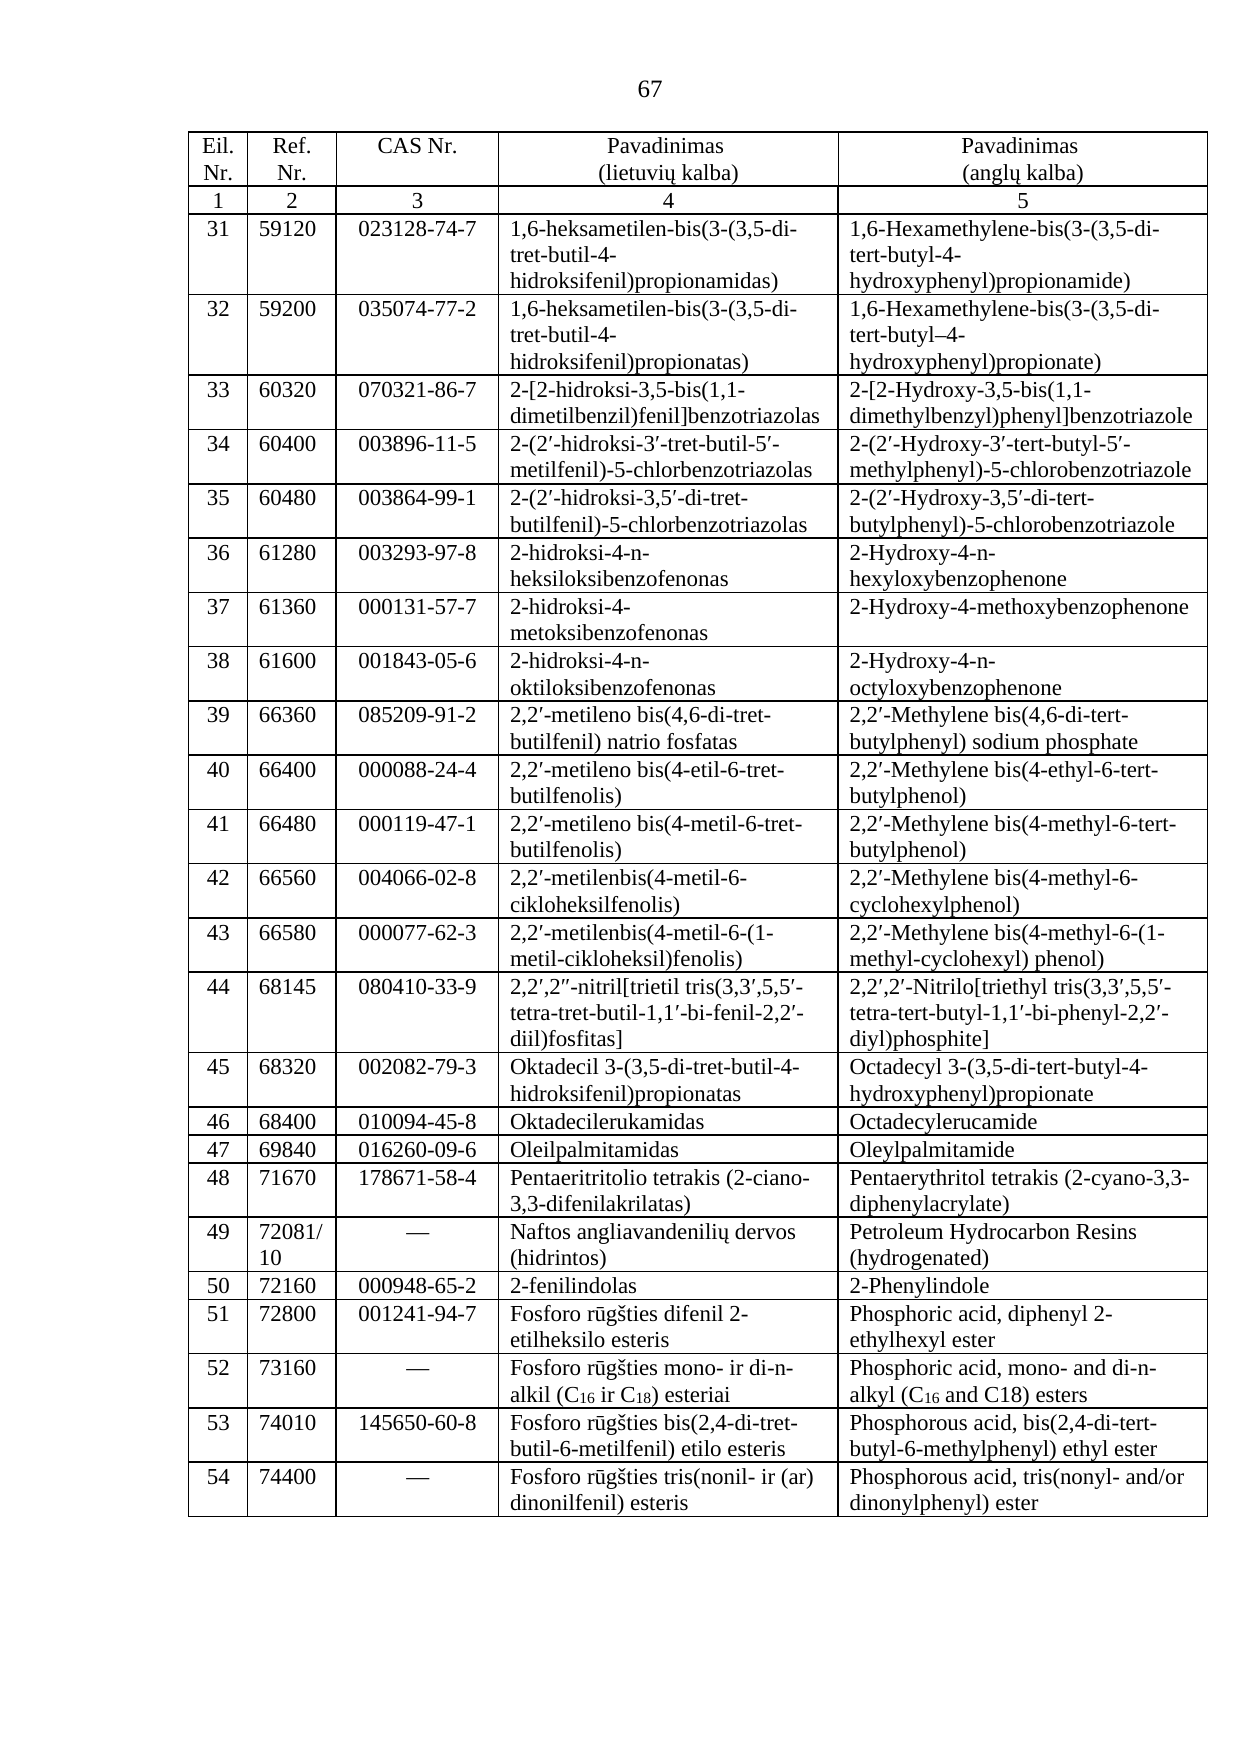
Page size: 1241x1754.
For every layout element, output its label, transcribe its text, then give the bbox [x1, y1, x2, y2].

table_cell 2 [248, 187, 335, 213]
table_header Pavadinimas (anglų kalba) [839, 133, 1207, 185]
table_cell 2,2′,2″-nitril[trietil tris(3,3′,5,5′-tetra-tret-butil-1,1′-bi-fenil-2,2′- diil)fosfitas] [499, 973, 837, 1052]
table_cell 2,2′-Methylene bis(4-methyl-6-tert-butylphenol) [839, 810, 1207, 863]
table_cell 023128-74-7 [337, 215, 498, 294]
table_cell 1,6-Hexamethylene-bis(3-(3,5-di-tert-butyl–4-hydroxyphenyl)propionate) [839, 295, 1207, 374]
table_cell 66360 [248, 702, 335, 754]
table_cell 1,6-heksametilen-bis(3-(3,5-di-tret-butil-4-hidroksifenil)propionatas) [499, 295, 837, 374]
table_cell 74400 [248, 1463, 335, 1516]
table_cell 66400 [248, 756, 335, 808]
table_cell Octadecylerucamide [839, 1108, 1207, 1134]
table_cell 72160 [248, 1272, 335, 1298]
table_cell 39 [189, 702, 247, 754]
table_cell 001241-94-7 [337, 1300, 498, 1353]
table_header Pavadinimas (lietuvių kalba) [499, 133, 838, 185]
table_header Eil. Nr. [189, 133, 247, 185]
table_cell 66480 [248, 810, 335, 863]
table_cell 31 [189, 215, 247, 294]
table_cell Petroleum Hydrocarbon Resins (hydrogenated) [839, 1218, 1207, 1271]
table_cell 2-[2-hidroksi-3,5-bis(1,1-dimetilbenzil)fenil]benzotriazolas [499, 376, 837, 428]
table_cell 2,2′-Methylene bis(4-methyl-6-(1-methyl-cyclohexyl) phenol) [839, 919, 1207, 971]
table_cell 2-Hydroxy-4-methoxybenzophenone [839, 593, 1207, 646]
table_cell 66580 [248, 919, 335, 971]
table_cell 2,2′-Methylene bis(4-ethyl-6-tert-butylphenol) [839, 756, 1207, 808]
table_cell 016260-09-6 [337, 1136, 498, 1162]
table_cell 50 [189, 1272, 247, 1298]
table_header Ref. Nr. [248, 133, 336, 185]
table_cell 61360 [248, 593, 335, 646]
table_cell 41 [189, 810, 247, 863]
table_cell 45 [189, 1053, 247, 1106]
table_cell 000119-47-1 [337, 810, 498, 863]
table_cell Fosforo rūgšties tris(nonil- ir (ar) dinonilfenil) esteris [499, 1463, 837, 1516]
table_cell 2-fenilindolas [499, 1272, 837, 1298]
table_cell 1 [189, 187, 247, 213]
table_cell 46 [189, 1108, 247, 1134]
table_cell 2,2′-metileno bis(4-metil-6-tret-butilfenolis) [499, 810, 837, 863]
table_cell 178671-58-4 [337, 1164, 498, 1216]
table_cell 2-(2′-hidroksi-3,5′-di-tret-butilfenil)-5-chlorbenzotriazolas [499, 485, 837, 537]
table_cell 004066-02-8 [337, 864, 498, 917]
table_cell 1,6-heksametilen-bis(3-(3,5-di-tret-butil-4-hidroksifenil)propionamidas) [499, 215, 837, 294]
table_cell Fosforo rūgšties mono- ir di-n-alkil (C16 ir C18) esteriai [499, 1354, 837, 1407]
table_cell 72081/10 [248, 1218, 335, 1271]
table_cell 2-hidroksi-4-n-oktiloksibenzofenonas [499, 647, 837, 700]
table_cell 34 [189, 430, 247, 483]
table_cell 000077-62-3 [337, 919, 498, 971]
table_cell 2,2′-metilenbis(4-metil-6-(1-metil-cikloheksil)fenolis) [499, 919, 837, 971]
table_cell Octadecyl 3-(3,5-di-tert-butyl-4-hydroxyphenyl)propionate [839, 1053, 1207, 1106]
table_cell 60400 [248, 430, 335, 483]
table_cell 2-(2′-Hydroxy-3′-tert-butyl-5′-methylphenyl)-5-chlorobenzotriazole [839, 430, 1207, 483]
table_cell 68145 [248, 973, 335, 1052]
table_cell Phosphoric acid, mono- and di-n-alkyl (C16 and C18) esters [839, 1354, 1207, 1407]
table_cell 3 [337, 187, 498, 213]
table_cell 2-Hydroxy-4-n-octyloxybenzophenone [839, 647, 1207, 700]
table_cell 32 [189, 295, 247, 374]
table_cell 5 [839, 187, 1207, 213]
table_cell — [337, 1463, 498, 1516]
table_cell 2-hidroksi-4-n-heksiloksibenzofenonas [499, 539, 837, 591]
table_cell Pentaeritritolio tetrakis (2-ciano-3,3-difenilakrilatas) [499, 1164, 837, 1216]
table_cell 73160 [248, 1354, 335, 1407]
table_cell 2,2′-metileno bis(4,6-di-tret-butilfenil) natrio fosfatas [499, 702, 837, 754]
table_cell 43 [189, 919, 247, 971]
table_cell 51 [189, 1300, 247, 1353]
table_cell 66560 [248, 864, 335, 917]
table_cell 59120 [248, 215, 335, 294]
table_cell Fosforo rūgšties bis(2,4-di-tret-butil-6-metilfenil) etilo esteris [499, 1409, 837, 1461]
table_cell 2-hidroksi-4-metoksibenzofenonas [499, 593, 837, 646]
table_cell 47 [189, 1136, 247, 1162]
table_cell 002082-79-3 [337, 1053, 498, 1106]
table_cell 035074-77-2 [337, 295, 498, 374]
table_cell 003896-11-5 [337, 430, 498, 483]
table_cell 59200 [248, 295, 335, 374]
table_cell Phosphorous acid, bis(2,4-di-tert-butyl-6-methylphenyl) ethyl ester [839, 1409, 1207, 1461]
table_cell 003293-97-8 [337, 539, 498, 591]
table_cell 35 [189, 485, 247, 537]
table_cell 54 [189, 1463, 247, 1516]
table_cell Oleilpalmitamidas [499, 1136, 837, 1162]
table_cell 000131-57-7 [337, 593, 498, 646]
table_cell 001843-05-6 [337, 647, 498, 700]
table_cell 2-Hydroxy-4-n-hexyloxybenzophenone [839, 539, 1207, 591]
table_cell 33 [189, 376, 247, 428]
table_cell 61280 [248, 539, 335, 591]
table_header CAS Nr. [337, 133, 498, 185]
table_cell 53 [189, 1409, 247, 1461]
table_cell 52 [189, 1354, 247, 1407]
table_cell 2-[2-Hydroxy-3,5-bis(1,1-dimethylbenzyl)phenyl]benzotriazole [839, 376, 1207, 428]
table_cell Oleylpalmitamide [839, 1136, 1207, 1162]
table_cell 000948-65-2 [337, 1272, 498, 1298]
table_cell Phosphoric acid, diphenyl 2-ethylhexyl ester [839, 1300, 1207, 1353]
table_cell 68400 [248, 1108, 335, 1134]
table_cell 1,6-Hexamethylene-bis(3-(3,5-di-tert-butyl-4-hydroxyphenyl)propionamide) [839, 215, 1207, 294]
table_cell 145650-60-8 [337, 1409, 498, 1461]
table_cell Oktadecilerukamidas [499, 1108, 837, 1134]
table_cell 2-(2′-hidroksi-3′-tret-butil-5′-metilfenil)-5-chlorbenzotriazolas [499, 430, 837, 483]
table_cell 48 [189, 1164, 247, 1216]
table_cell 000088-24-4 [337, 756, 498, 808]
table_cell 2-(2′-Hydroxy-3,5′-di-tert-butylphenyl)-5-chlorobenzotriazole [839, 485, 1207, 537]
table_cell — [337, 1354, 498, 1407]
table_cell 42 [189, 864, 247, 917]
table_cell 72800 [248, 1300, 335, 1353]
table_cell 080410-33-9 [337, 973, 498, 1052]
table_cell Fosforo rūgšties difenil 2-etilheksilo esteris [499, 1300, 837, 1353]
table_cell 71670 [248, 1164, 335, 1216]
table_cell 2,2′,2′-Nitrilo[triethyl tris(3,3′,5,5′-tetra-tert-butyl-1,1′-bi-phenyl-2,2′-diyl)phosphite] [839, 973, 1207, 1052]
table_cell 61600 [248, 647, 335, 700]
table_cell 003864-99-1 [337, 485, 498, 537]
table_cell 2,2′-metilenbis(4-metil-6-cikloheksilfenolis) [499, 864, 837, 917]
table_cell 40 [189, 756, 247, 808]
table_cell 36 [189, 539, 247, 591]
table_cell Oktadecil 3-(3,5-di-tret-butil-4-hidroksifenil)propionatas [499, 1053, 837, 1106]
table_cell 2,2′-Methylene bis(4-methyl-6-cyclohexylphenol) [839, 864, 1207, 917]
table_cell 085209-91-2 [337, 702, 498, 754]
table_cell 74010 [248, 1409, 335, 1461]
table_cell Pentaerythritol tetrakis (2-cyano-3,3-diphenylacrylate) [839, 1164, 1207, 1216]
table_cell 2,2′-Methylene bis(4,6-di-tert-butylphenyl) sodium phosphate [839, 702, 1207, 754]
table_cell 44 [189, 973, 247, 1052]
table_cell 2-Phenylindole [839, 1272, 1207, 1298]
table_cell 68320 [248, 1053, 335, 1106]
table_cell 49 [189, 1218, 247, 1271]
table_cell 60320 [248, 376, 335, 428]
table_cell 38 [189, 647, 247, 700]
table_cell 69840 [248, 1136, 335, 1162]
table_cell 37 [189, 593, 247, 646]
table_cell 010094-45-8 [337, 1108, 498, 1134]
table_cell 60480 [248, 485, 335, 537]
table_cell Naftos angliavandenilių dervos (hidrintos) [499, 1218, 837, 1271]
table_cell 070321-86-7 [337, 376, 498, 428]
table_cell 4 [499, 187, 837, 213]
table_cell Phosphorous acid, tris(nonyl- and/or dinonylphenyl) ester [839, 1463, 1207, 1516]
table_cell 2,2′-metileno bis(4-etil-6-tret-butilfenolis) [499, 756, 837, 808]
table_cell — [337, 1218, 498, 1271]
